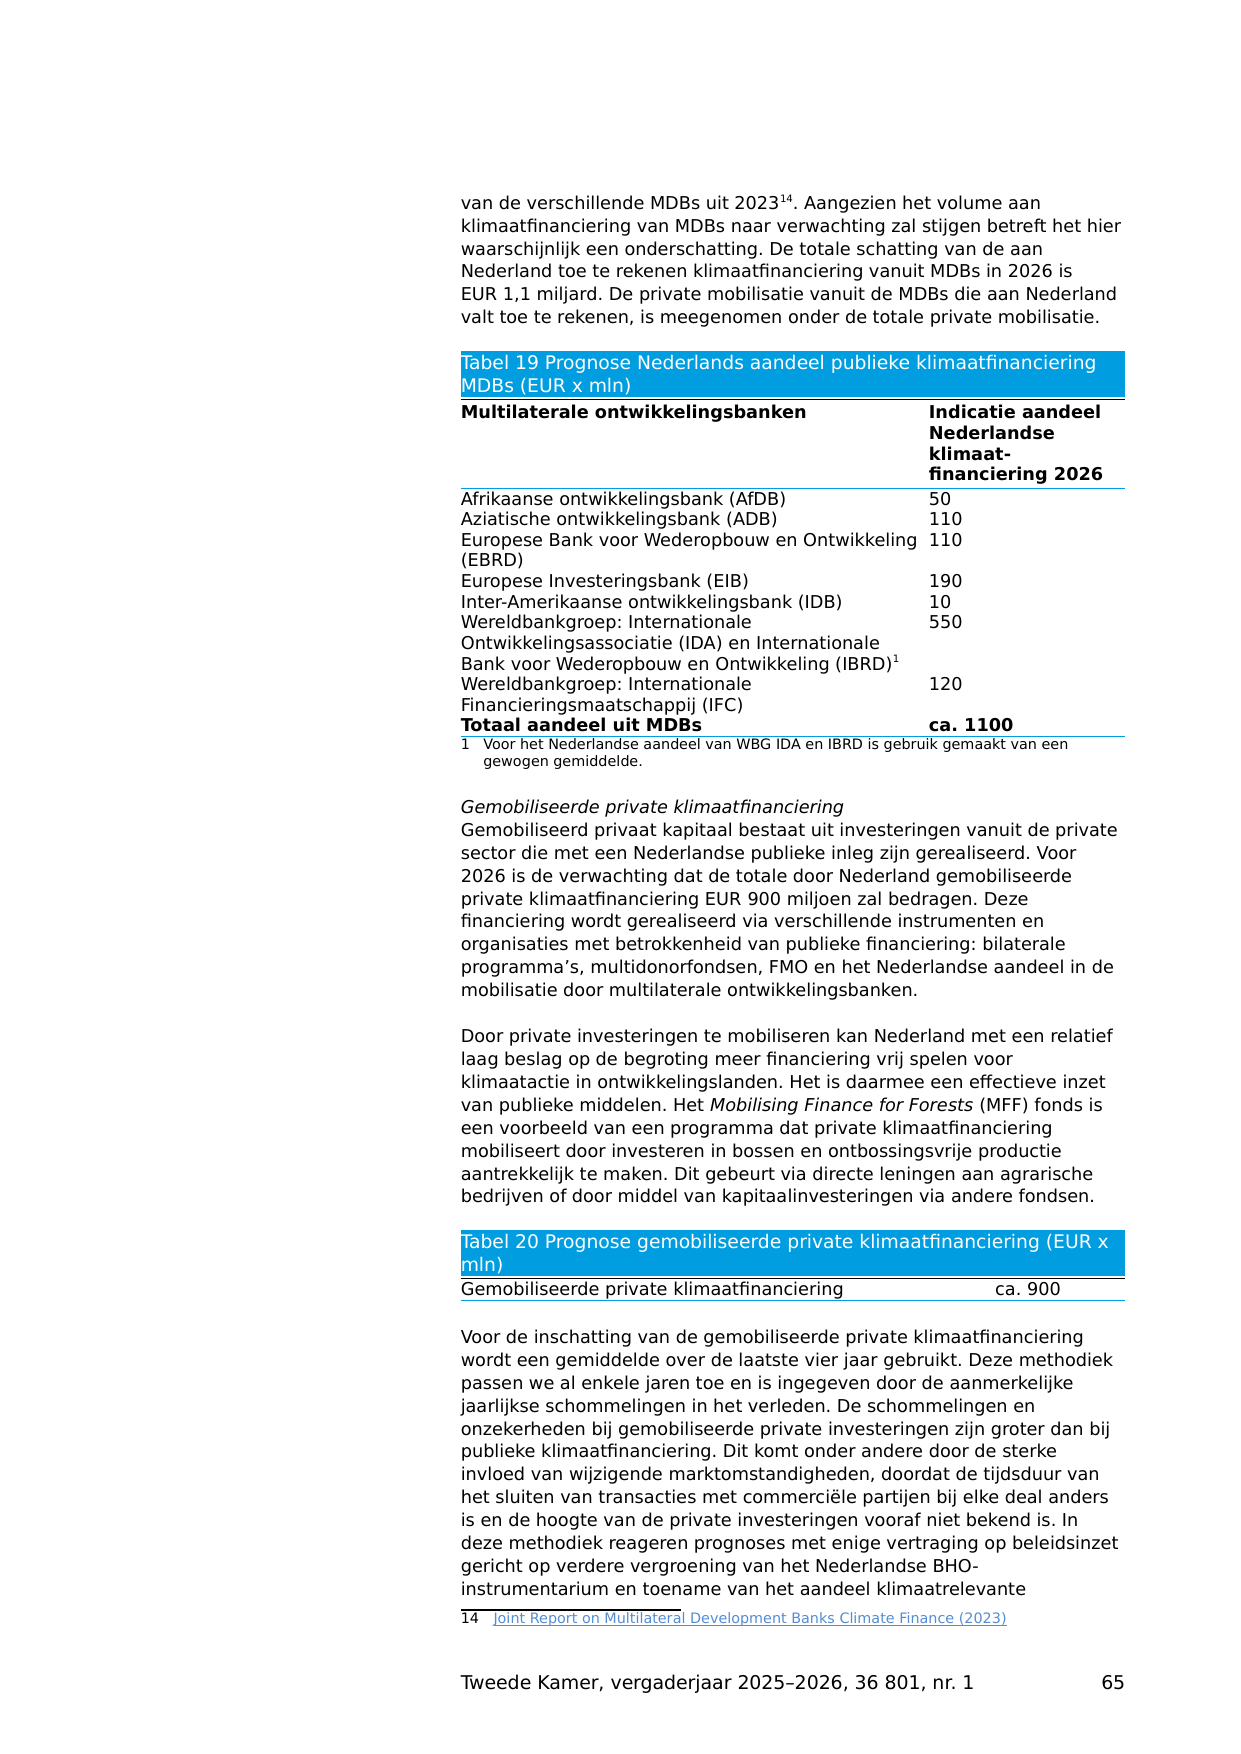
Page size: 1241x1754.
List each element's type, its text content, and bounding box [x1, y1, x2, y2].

table_cell 190 [926, 571, 1125, 592]
table_cell Multilaterale ontwikkelingsbanken [461, 400, 926, 488]
table_cell Inter-Amerikaanse ontwikkelingsbank (IDB) [461, 592, 926, 612]
table_cell Totaal aandeel uit MDBs [461, 715, 926, 736]
text __Joint Report on Multilateral Development Banks Climate Finance (2023) [461, 1610, 1125, 1627]
table_cell 550 [926, 612, 1125, 674]
table_cell 10 [926, 592, 1125, 612]
text Gemobiliseerde private klimaatfinanciering Gemobiliseerd privaat kapitaal bestaat uit investeringen vanuit de private sector die met een Nederlandse publieke inleg zijn gerealiseerd. Voor 2026 is de verwachting dat de totale door Nederland gemobiliseerde private klimaatfinanciering EUR 900 miljoen zal bedragen. Deze financiering wordt gerealiseerd via verschillende instrumenten en organisaties met betrokkenheid van publieke financiering: bilaterale programma’s, multidonorfondsen, FMO en het Nederlandse aandeel in de mobilisatie door multilaterale ontwikkelingsbanken. [461, 795, 1125, 1001]
table_cell 110 [926, 530, 1125, 571]
text Voor de inschatting van de gemobiliseerde private klimaatfinanciering wordt een gemiddelde over de laatste vier jaar gebruikt. Deze methodiek passen we al enkele jaren toe en is ingegeven door de aanmerkelijke jaarlijkse schommelingen in het verleden. De schommelingen en onzekerheden bij gemobiliseerde private investeringen zijn groter dan bij publieke klimaatfinanciering. Dit komt onder andere door de sterke invloed van wijzigende marktomstandigheden, doordat de tijdsduur van het sluiten van transacties met commerciële partijen bij elke deal anders is en de hoogte van de private investeringen vooraf niet bekend is. In deze methodiek reageren prognoses met enige vertraging op beleidsinzet gericht op verdere vergroening van het Nederlandse BHO-instrumentarium en toename van het aandeel klimaatrelevante [461, 1325, 1125, 1600]
table_cell Wereldbankgroep: Internationale Ontwikkelingsassociatie (IDA) en Internationale Bank voor Wederopbouw en Ontwikkeling (IBRD)1 [461, 612, 926, 674]
table_cell Wereldbankgroep: Internationale Financieringsmaatschappij (IFC) [461, 674, 926, 715]
table_cell 120 [926, 674, 1125, 715]
table_cell Afrikaanse ontwikkelingsbank (AfDB) [461, 489, 926, 509]
text Door private investeringen te mobiliseren kan Nederland met een relatief laag beslag op de begroting meer financiering vrij spelen voor klimaatactie in ontwikkelingslanden. Het is daarmee een effectieve inzet van publieke middelen. Het Mobilising Finance for Forests (MFF) fonds is een voorbeeld van een programma dat private klimaatfinanciering mobiliseert door investeren in bossen en ontbossingsvrije productie aantrekkelijk te maken. Dit gebeurt via directe leningen aan agrarische bedrijven of door middel van kapitaalinvesteringen via andere fondsen. [461, 1024, 1125, 1207]
table_cell ca. 900 [992, 1279, 1125, 1299]
list Voor het Nederlandse aandeel van WBG IDA en IBRD is gebruik gemaakt van een gewogen gemiddelde. [461, 737, 1125, 770]
table_cell Indicatie aandeel Nederlandse klimaat­financiering 2026 [926, 400, 1125, 488]
text van de verschillende MDBs uit 2023. Aangezien het volume aan klimaatfinanciering van MDBs naar verwachting zal stijgen betreft het hier waarschijnlijk een onderschatting. De totale schatting van de aan Nederland toe te rekenen klimaatfinanciering vanuit MDBs in 2026 is EUR 1,1 miljard. De private mobilisatie vanuit de MDBs die aan Nederland valt toe te rekenen, is meegenomen onder de totale private mobilisatie. [461, 191, 1125, 328]
table_cell Gemobiliseerde private klimaatfinanciering [461, 1279, 992, 1299]
table_cell 50 [926, 489, 1125, 509]
table_cell Europese Bank voor Wederopbouw en Ontwikkeling (EBRD) [461, 530, 926, 571]
table_cell Aziatische ontwikkelingsbank (ADB) [461, 509, 926, 530]
table_cell ca. 1100 [926, 715, 1125, 736]
table_cell Europese Investeringsbank (EIB) [461, 571, 926, 592]
table_cell 110 [926, 509, 1125, 530]
